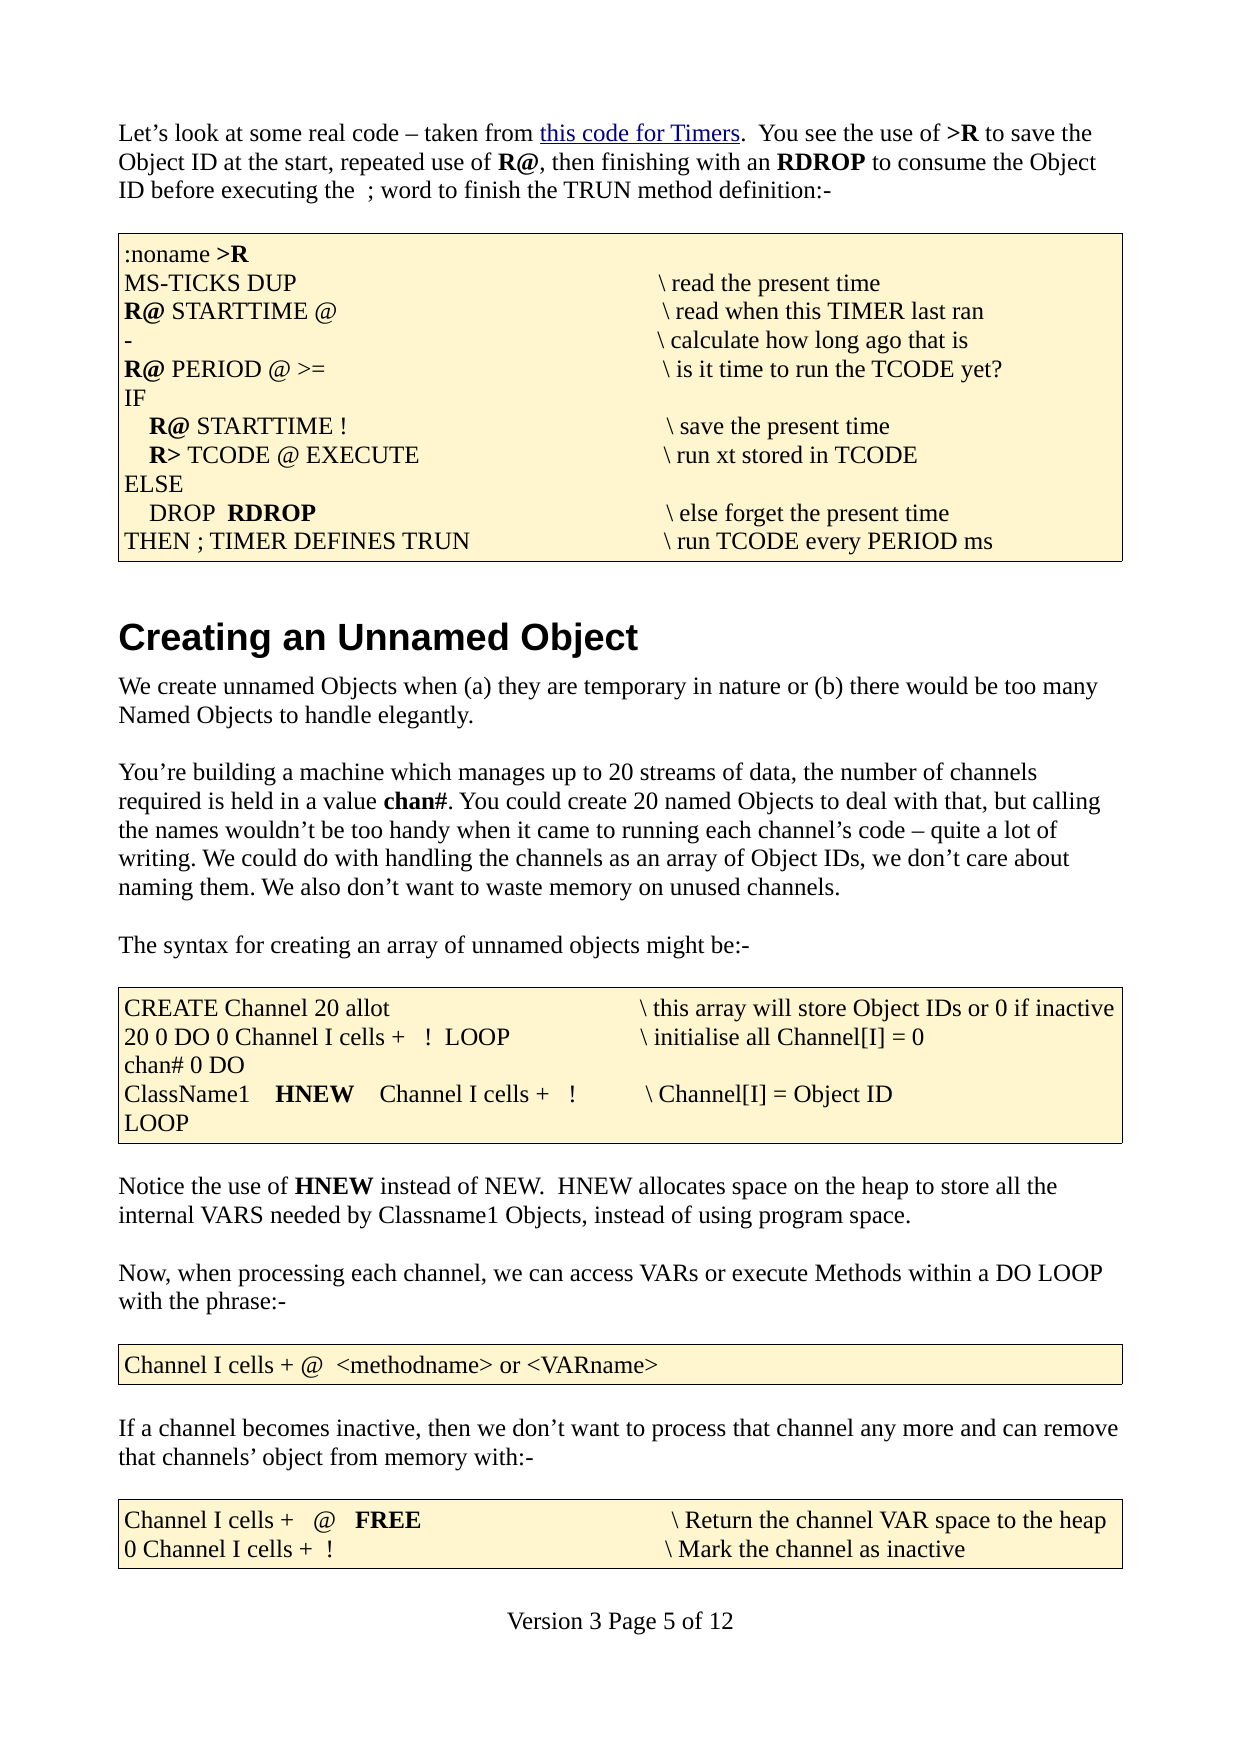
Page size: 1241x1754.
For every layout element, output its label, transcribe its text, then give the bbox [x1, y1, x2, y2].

text Let’s look at some real code – taken from this code for Timers. You see the use of >R to save the Object ID at the start, repeated use of R@, then finishing with an RDROP to consume the Object ID before executing the ; word to finish the TRUN method definition:- [118, 118, 1122, 204]
text We create unnamed Objects when (a) they are temporary in nature or (b) there would be too many Named Objects to handle elegantly. [118, 671, 1122, 728]
table_header Channel I cells + @ <methodname> or <VARname> [119, 1345, 1122, 1384]
table_header Channel I cells + @ FREE \ Return the channel VAR space to the heap 0 Channel I cells + ! \ Mark the channel as inactive [119, 1500, 1122, 1568]
table_header :noname >R MS-TICKS DUP \ read the present time R@ STARTTIME @ \ read when this TIMER last ran - \ calculate how long ago that is R@ PERIOD @ >= \ is it time to run the TCODE yet? IF R@ STARTTIME ! \ save the present time R> TCODE @ EXECUTE \ run xt stored in TCODE ELSE DROP RDROP \ else forget the present time THEN ; TIMER DEFINES TRUN \ run TCODE every PERIOD ms [119, 234, 1122, 561]
text Notice the use of HNEW instead of NEW. HNEW allocates space on the heap to store all the internal VARS needed by Classname1 Objects, instead of using program space. [118, 1171, 1122, 1229]
table_header CREATE Channel 20 allot \ this array will store Object IDs or 0 if inactive 20 0 DO 0 Channel I cells + ! LOOP \ initialise all Channel[I] = 0 chan# 0 DO ClassName1 HNEW Channel I cells + ! \ Channel[I] = Object ID LOOP [119, 988, 1122, 1142]
text Now, when processing each channel, we can access VARs or execute Methods within a DO LOOP with the phrase:- [118, 1258, 1122, 1315]
text If a channel becomes inactive, then we don’t want to process that channel any more and can remove that channels’ object from memory with:- [118, 1413, 1122, 1471]
text The syntax for creating an array of unnamed objects might be:- [118, 930, 1122, 958]
text You’re building a machine which manages up to 20 streams of data, the number of channels required is held in a value chan#. You could create 20 named Objects to deal with that, but calling the names wouldn’t be too handy when it came to running each channel’s code – quite a lot of writing. We could do with handling the channels as an array of Object IDs, we don’t care about naming them. We also don’t want to waste memory on unused channels. [118, 757, 1122, 901]
subtitle Creating an Unnamed Object [118, 615, 1122, 658]
